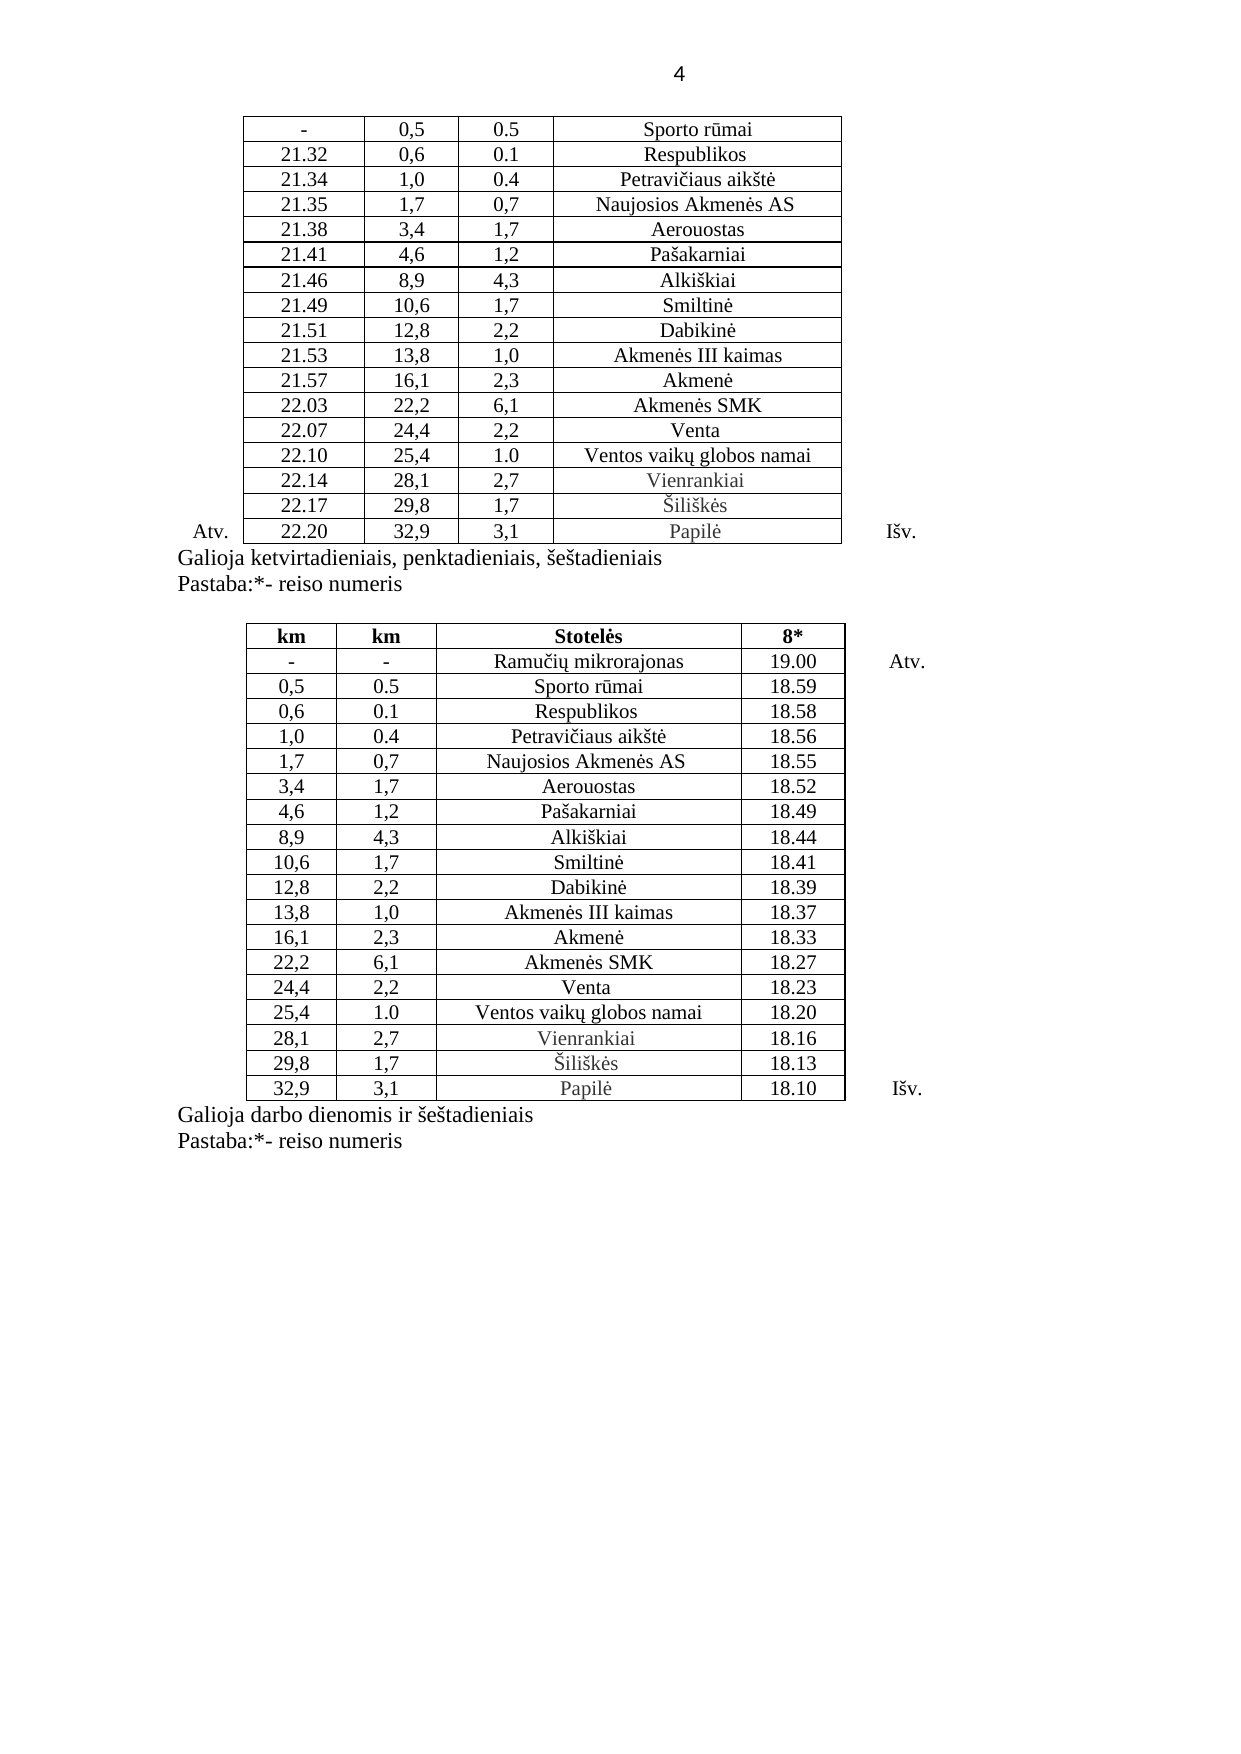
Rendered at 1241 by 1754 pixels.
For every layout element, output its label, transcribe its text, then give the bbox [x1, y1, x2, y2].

table_cell 1,7 [337, 1051, 436, 1074]
table_cell 1,0 [459, 343, 553, 367]
table_cell 2,2 [337, 975, 436, 999]
table_cell [178, 217, 243, 241]
table_cell Akmenė [554, 368, 841, 392]
table_cell [846, 974, 969, 999]
table_cell 3,1 [459, 519, 553, 543]
table_cell 18.58 [742, 699, 844, 723]
table_cell 16,1 [365, 368, 458, 392]
table_cell 18.49 [742, 800, 844, 823]
table_cell 19.00 [742, 649, 844, 673]
table_cell [846, 899, 969, 924]
table_cell 2,3 [337, 925, 436, 949]
table_cell Išv. [846, 1075, 969, 1100]
table_cell Akmenės SMK [437, 950, 741, 974]
table_cell Alkiškiai [437, 825, 741, 849]
table_cell [846, 723, 969, 748]
table_cell Ventos vaikų globos namai [554, 443, 841, 467]
table_cell Venta [437, 975, 741, 999]
table_cell Šiliškės [554, 494, 841, 517]
table_cell Smiltinė [554, 293, 841, 317]
table_cell Aerouostas [554, 217, 841, 241]
table_cell Ventos vaikų globos namai [437, 1000, 741, 1024]
table_cell - [337, 649, 436, 673]
table_cell [842, 417, 960, 442]
table_cell 0.1 [459, 142, 553, 166]
table_cell [846, 824, 969, 849]
table_cell [842, 266, 960, 292]
table_cell 18.37 [742, 900, 844, 924]
table_cell [178, 243, 243, 266]
table_cell 18.10 [742, 1076, 844, 1100]
table_cell 2,2 [337, 875, 436, 899]
table_cell 0.4 [337, 724, 436, 748]
table_cell [846, 799, 969, 823]
table_cell [842, 392, 960, 417]
table_cell [842, 317, 960, 342]
table_cell 18.56 [742, 724, 844, 748]
table_cell - [247, 649, 336, 673]
table_cell [842, 141, 960, 166]
table_cell 28,1 [247, 1025, 336, 1049]
table_cell 21.53 [244, 343, 364, 367]
table_cell 0,5 [365, 117, 458, 141]
table_cell Išv. [842, 518, 960, 543]
table_cell 21.41 [244, 243, 364, 266]
table_cell Atv. [846, 648, 969, 673]
table_cell [846, 698, 969, 723]
table_cell [846, 673, 969, 698]
table_cell Akmenės III kaimas [554, 343, 841, 367]
table_cell 18.33 [742, 925, 844, 949]
table_cell [178, 192, 243, 216]
table_cell [178, 293, 243, 317]
table_cell 22.10 [244, 443, 364, 467]
table_cell Šiliškės [437, 1051, 741, 1074]
table_cell [178, 443, 243, 467]
table_cell 4,3 [459, 268, 553, 292]
table_cell Akmenė [437, 925, 741, 949]
table_header km [247, 624, 336, 648]
table_cell 22.07 [244, 418, 364, 442]
table_cell [846, 748, 969, 773]
table_cell [842, 216, 960, 241]
table_cell [842, 241, 960, 266]
text Pastaba:*- reiso numeris [177, 570, 1181, 596]
table_cell - [244, 117, 364, 141]
table_cell 32,9 [365, 519, 458, 543]
table_cell [178, 468, 243, 492]
table_cell Ramučių mikrorajonas [437, 649, 741, 673]
table_cell [178, 167, 243, 191]
table_cell 1,7 [337, 850, 436, 874]
table_cell [846, 849, 969, 874]
table_cell 0.4 [459, 167, 553, 191]
table_cell 18.16 [742, 1025, 844, 1049]
table_cell 1,2 [459, 243, 553, 266]
table_cell [842, 191, 960, 216]
table_cell 21.46 [244, 268, 364, 292]
table_cell Petravičiaus aikštė [554, 167, 841, 191]
table_cell 22,2 [365, 393, 458, 417]
table_cell 18.13 [742, 1051, 844, 1074]
table_header 8* [742, 624, 844, 648]
table_cell Akmenės SMK [554, 393, 841, 417]
table_cell 21.35 [244, 192, 364, 216]
table_cell 21.38 [244, 217, 364, 241]
table_cell 18.44 [742, 825, 844, 849]
table_cell 4,6 [365, 243, 458, 266]
table_cell 10,6 [247, 850, 336, 874]
table_cell 25,4 [365, 443, 458, 467]
table_cell Pašakarniai [554, 243, 841, 266]
table_cell 3,4 [365, 217, 458, 241]
table_cell Akmenės III kaimas [437, 900, 741, 924]
table_cell 29,8 [247, 1051, 336, 1074]
table_cell 18.23 [742, 975, 844, 999]
table_cell 4,6 [247, 800, 336, 823]
table_cell Dabikinė [554, 318, 841, 342]
table_cell 18.52 [742, 774, 844, 798]
table_cell 22.03 [244, 393, 364, 417]
table_cell 2,7 [337, 1025, 436, 1049]
table_cell [178, 318, 243, 342]
table_cell 1.0 [459, 443, 553, 467]
table_cell 22.20 [244, 519, 364, 543]
table_cell 24,4 [247, 975, 336, 999]
table_cell 6,1 [337, 950, 436, 974]
table_cell 21.51 [244, 318, 364, 342]
table_cell 28,1 [365, 468, 458, 492]
table_cell [842, 467, 960, 492]
table_cell 13,8 [365, 343, 458, 367]
table_cell Venta [554, 418, 841, 442]
table_cell [846, 773, 969, 798]
table_cell Dabikinė [437, 875, 741, 899]
table_cell [842, 442, 960, 467]
table_cell 1,7 [337, 774, 436, 798]
table_cell Respublikos [554, 142, 841, 166]
table_cell 0.1 [337, 699, 436, 723]
table_cell 0,7 [459, 192, 553, 216]
table_cell 13,8 [247, 900, 336, 924]
table_cell 12,8 [365, 318, 458, 342]
table_cell Atv. [178, 519, 243, 543]
table_cell 2,3 [459, 368, 553, 392]
table_cell [178, 268, 243, 292]
table_cell [842, 116, 960, 141]
table_cell Sporto rūmai [554, 117, 841, 141]
table_cell [846, 1050, 969, 1074]
table_cell [846, 874, 969, 899]
table_cell 18.55 [742, 749, 844, 773]
table_cell 0.5 [459, 117, 553, 141]
table_header [846, 623, 969, 648]
text Pastaba:*- reiso numeris [177, 1127, 1181, 1153]
table_cell 24,4 [365, 418, 458, 442]
table_cell 1,0 [337, 900, 436, 924]
table_cell [178, 494, 243, 517]
table_cell 0,5 [247, 674, 336, 698]
table_cell 1,2 [337, 800, 436, 823]
table_cell 2,2 [459, 318, 553, 342]
table_cell [846, 949, 969, 974]
table_cell [842, 493, 960, 517]
table_cell 21.49 [244, 293, 364, 317]
text Galioja ketvirtadieniais, penktadieniais, šeštadieniais [177, 544, 1181, 570]
table_cell 18.27 [742, 950, 844, 974]
table_cell Smiltinė [437, 850, 741, 874]
table_cell Naujosios Akmenės AS [554, 192, 841, 216]
table_cell Sporto rūmai [437, 674, 741, 698]
table_cell [846, 999, 969, 1024]
table_cell 29,8 [365, 494, 458, 517]
table_cell 0,7 [337, 749, 436, 773]
table_cell 22,2 [247, 950, 336, 974]
table_cell 22.14 [244, 468, 364, 492]
table_cell [178, 117, 243, 141]
table_cell 12,8 [247, 875, 336, 899]
table_cell 2,2 [459, 418, 553, 442]
table_cell 21.57 [244, 368, 364, 392]
table_cell [846, 1024, 969, 1049]
table_cell 3,1 [337, 1076, 436, 1100]
table_cell 1,0 [247, 724, 336, 748]
table_cell 1,7 [459, 293, 553, 317]
table_cell [178, 418, 243, 442]
table_cell [842, 292, 960, 317]
table_cell 8,9 [365, 268, 458, 292]
table_cell [842, 342, 960, 367]
table_cell Naujosios Akmenės AS [437, 749, 741, 773]
table_cell 1,0 [365, 167, 458, 191]
table_cell Vienrankiai [554, 468, 841, 492]
table_cell 0.5 [337, 674, 436, 698]
table_cell 18.20 [742, 1000, 844, 1024]
table_cell Papilė [554, 519, 841, 543]
table_cell 8,9 [247, 825, 336, 849]
table_cell 10,6 [365, 293, 458, 317]
table_header Stotelės [437, 624, 741, 648]
table_cell Respublikos [437, 699, 741, 723]
table_cell [846, 924, 969, 949]
table_cell 18.39 [742, 875, 844, 899]
table_cell [178, 142, 243, 166]
table_cell 1.0 [337, 1000, 436, 1024]
table_cell 0,6 [247, 699, 336, 723]
table_cell Aerouostas [437, 774, 741, 798]
table_cell [178, 343, 243, 367]
table_cell [178, 393, 243, 417]
table_cell 18.59 [742, 674, 844, 698]
table_cell 2,7 [459, 468, 553, 492]
table_cell 21.34 [244, 167, 364, 191]
table_cell 16,1 [247, 925, 336, 949]
text Galioja darbo dienomis ir šeštadieniais [177, 1101, 1181, 1127]
table_cell Pašakarniai [437, 800, 741, 823]
table_cell [842, 166, 960, 191]
table_cell 18.41 [742, 850, 844, 874]
table_cell [178, 368, 243, 392]
table_cell [842, 367, 960, 392]
table_cell Alkiškiai [554, 268, 841, 292]
table_cell 1,7 [365, 192, 458, 216]
table_cell Papilė [437, 1076, 741, 1100]
table_cell 1,7 [459, 494, 553, 517]
table_cell 4,3 [337, 825, 436, 849]
table_cell 0,6 [365, 142, 458, 166]
table_cell 6,1 [459, 393, 553, 417]
table_cell 32,9 [247, 1076, 336, 1100]
table_cell 25,4 [247, 1000, 336, 1024]
table_cell 1,7 [247, 749, 336, 773]
table_header km [337, 624, 436, 648]
table_cell 3,4 [247, 774, 336, 798]
table_cell Petravičiaus aikštė [437, 724, 741, 748]
table_cell 22.17 [244, 494, 364, 517]
table_cell Vienrankiai [437, 1025, 741, 1049]
table_cell 1,7 [459, 217, 553, 241]
table_cell 21.32 [244, 142, 364, 166]
